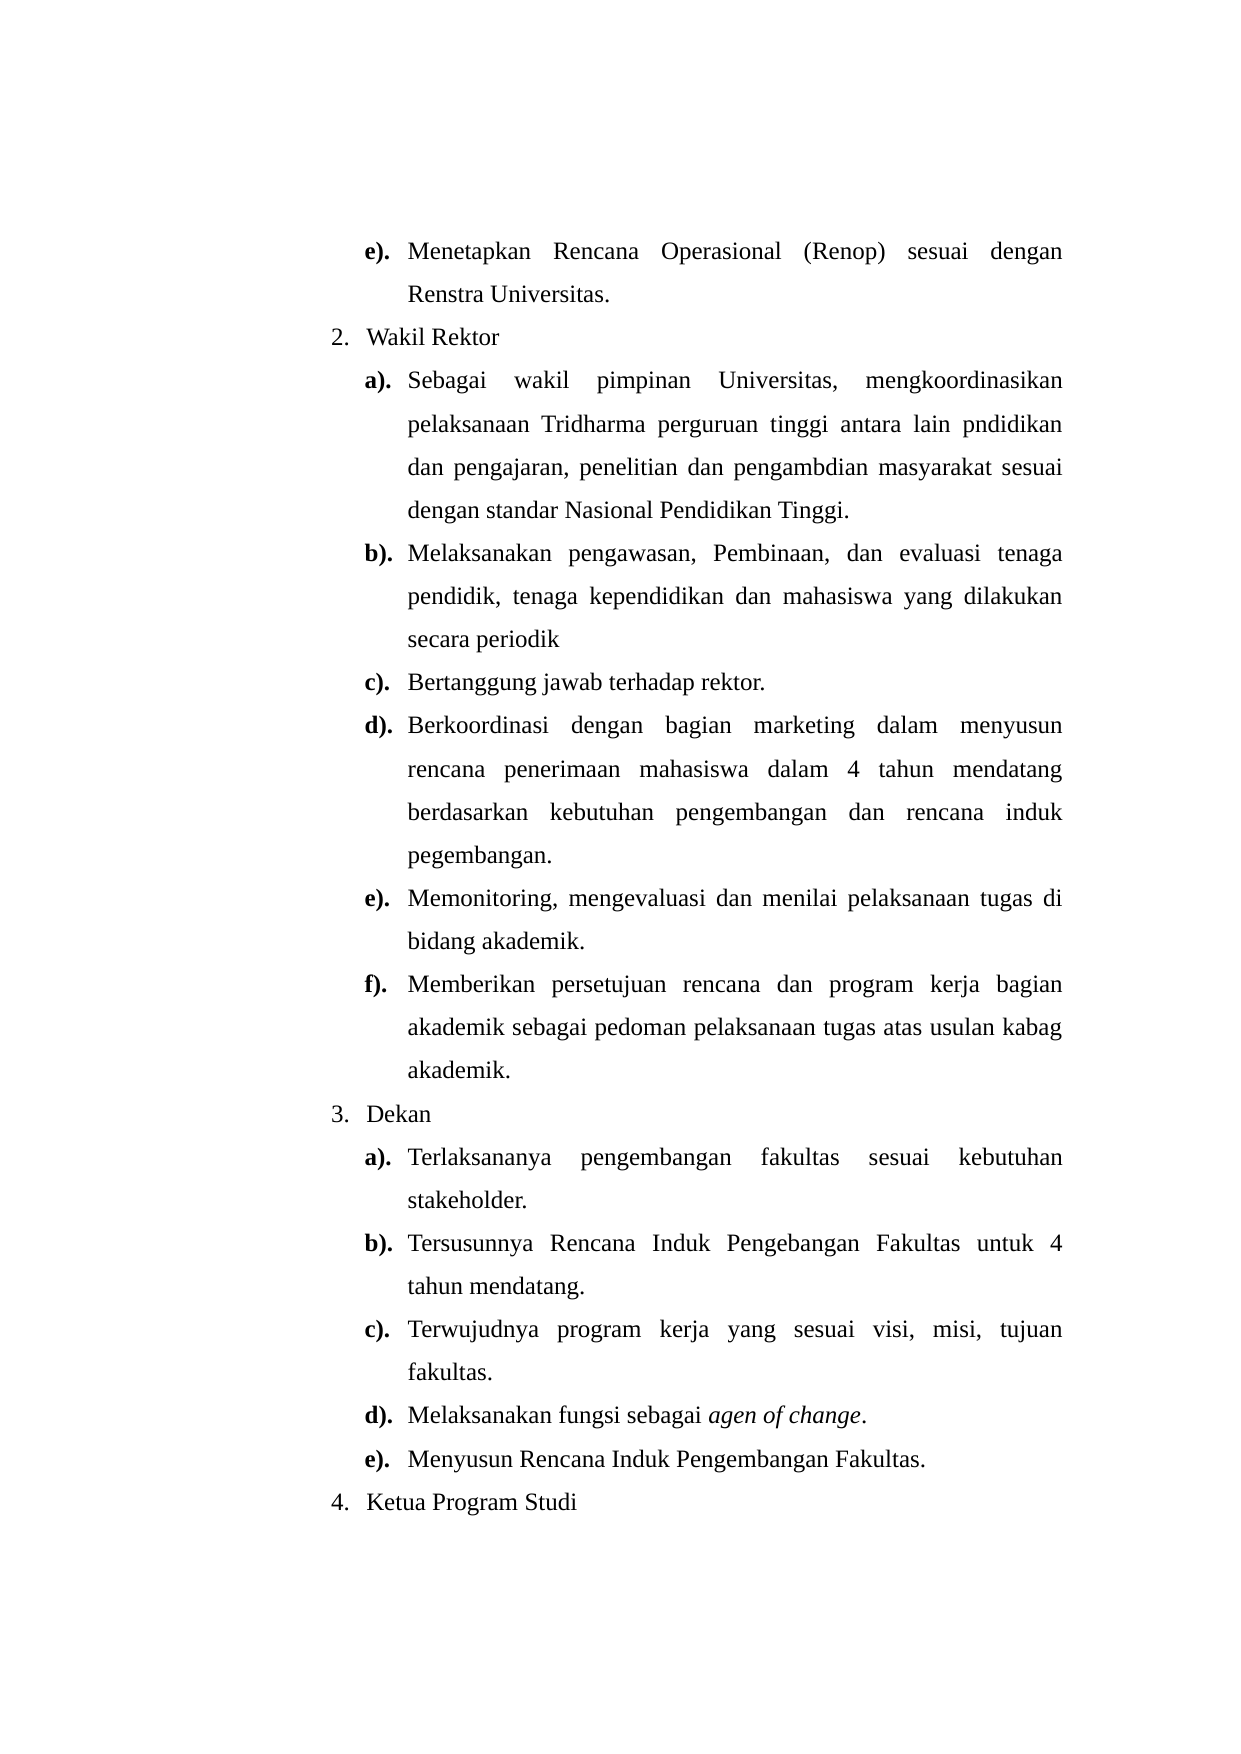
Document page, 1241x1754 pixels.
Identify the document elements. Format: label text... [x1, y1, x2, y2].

list Tersusunnya Rencana Induk Pengebangan Fakultas untuk 4 tahun mendatang. [364, 1228, 1063, 1300]
list Bertanggung jawab terhadap rektor. [364, 667, 1063, 696]
list Melaksanakan pengawasan, Pembinaan, dan evaluasi tenaga pendidik, tenaga kependidikan dan mahasiswa yang dilakukan secara periodik [364, 538, 1063, 653]
list Ketua Program Studi [331, 1487, 1063, 1516]
list Memonitoring, mengevaluasi dan menilai pelaksanaan tugas di bidang akademik. [364, 883, 1063, 955]
list Menyusun Rencana Induk Pengembangan Fakultas. [364, 1444, 1063, 1472]
list Menetapkan Rencana Operasional (Renop) sesuai dengan Renstra Universitas. [364, 236, 1063, 308]
list Terwujudnya program kerja yang sesuai visi, misi, tujuan fakultas. [364, 1314, 1063, 1386]
list Dekan [331, 1099, 1063, 1127]
list Sebagai wakil pimpinan Universitas, mengkoordinasikan pelaksanaan Tridharma perguruan tinggi antara lain pndidikan dan pengajaran, penelitian dan pengambdian masyarakat sesuai dengan standar Nasional Pendidikan Tinggi. [364, 366, 1063, 524]
list Berkoordinasi dengan bagian marketing dalam menyusun rencana penerimaan mahasiswa dalam 4 tahun mendatang berdasarkan kebutuhan pengembangan dan rencana induk pegembangan. [364, 711, 1063, 869]
list Terlaksananya pengembangan fakultas sesuai kebutuhan stakeholder. [364, 1142, 1063, 1214]
list Wakil Rektor [331, 322, 1063, 351]
list Melaksanakan fungsi sebagai agen of change. [364, 1401, 1063, 1429]
list Memberikan persetujuan rencana dan program kerja bagian akademik sebagai pedoman pelaksanaan tugas atas usulan kabag akademik. [364, 969, 1063, 1084]
